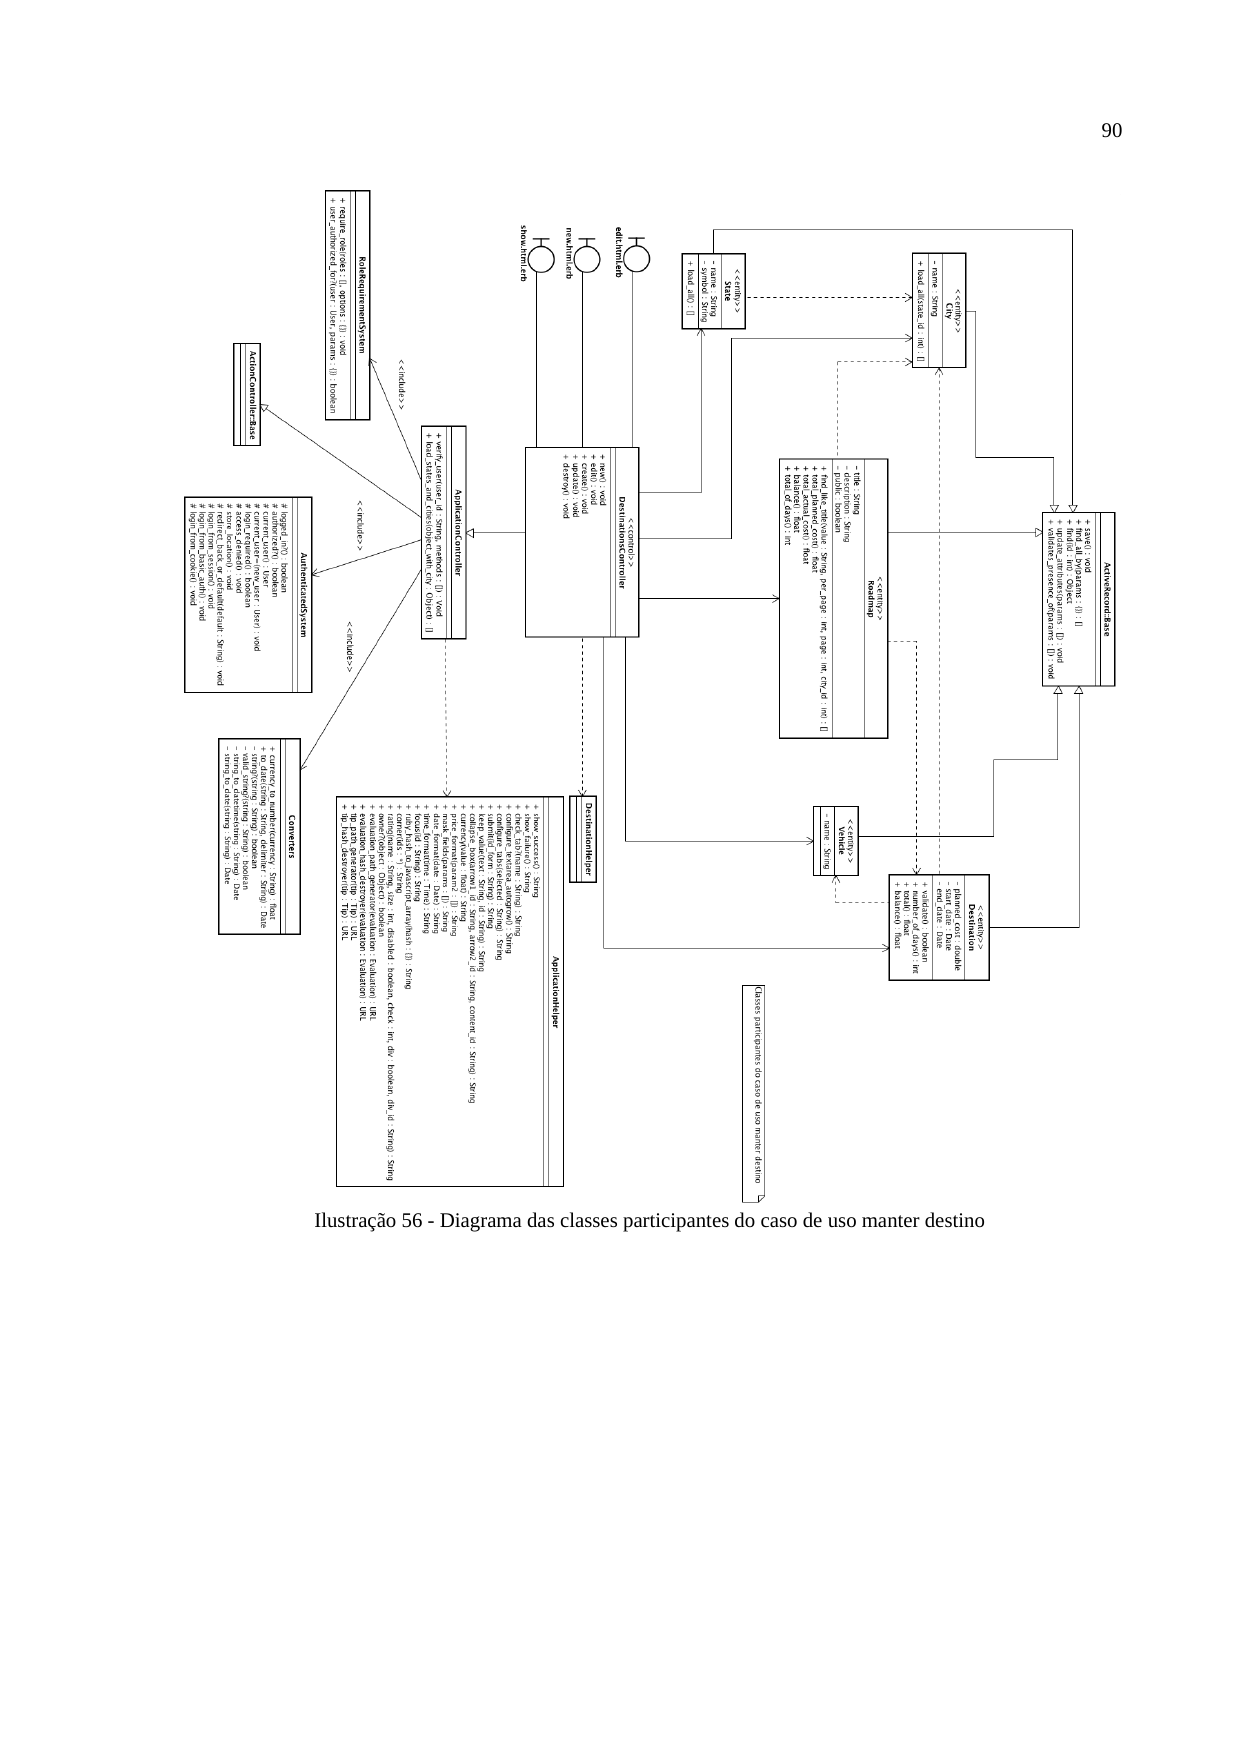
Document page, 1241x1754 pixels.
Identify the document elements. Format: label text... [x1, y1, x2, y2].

picture [178, 184, 1121, 1208]
text Ilustração 56 - Diagrama das classes participantes do caso de uso manter destino [178, 1208, 1121, 1232]
